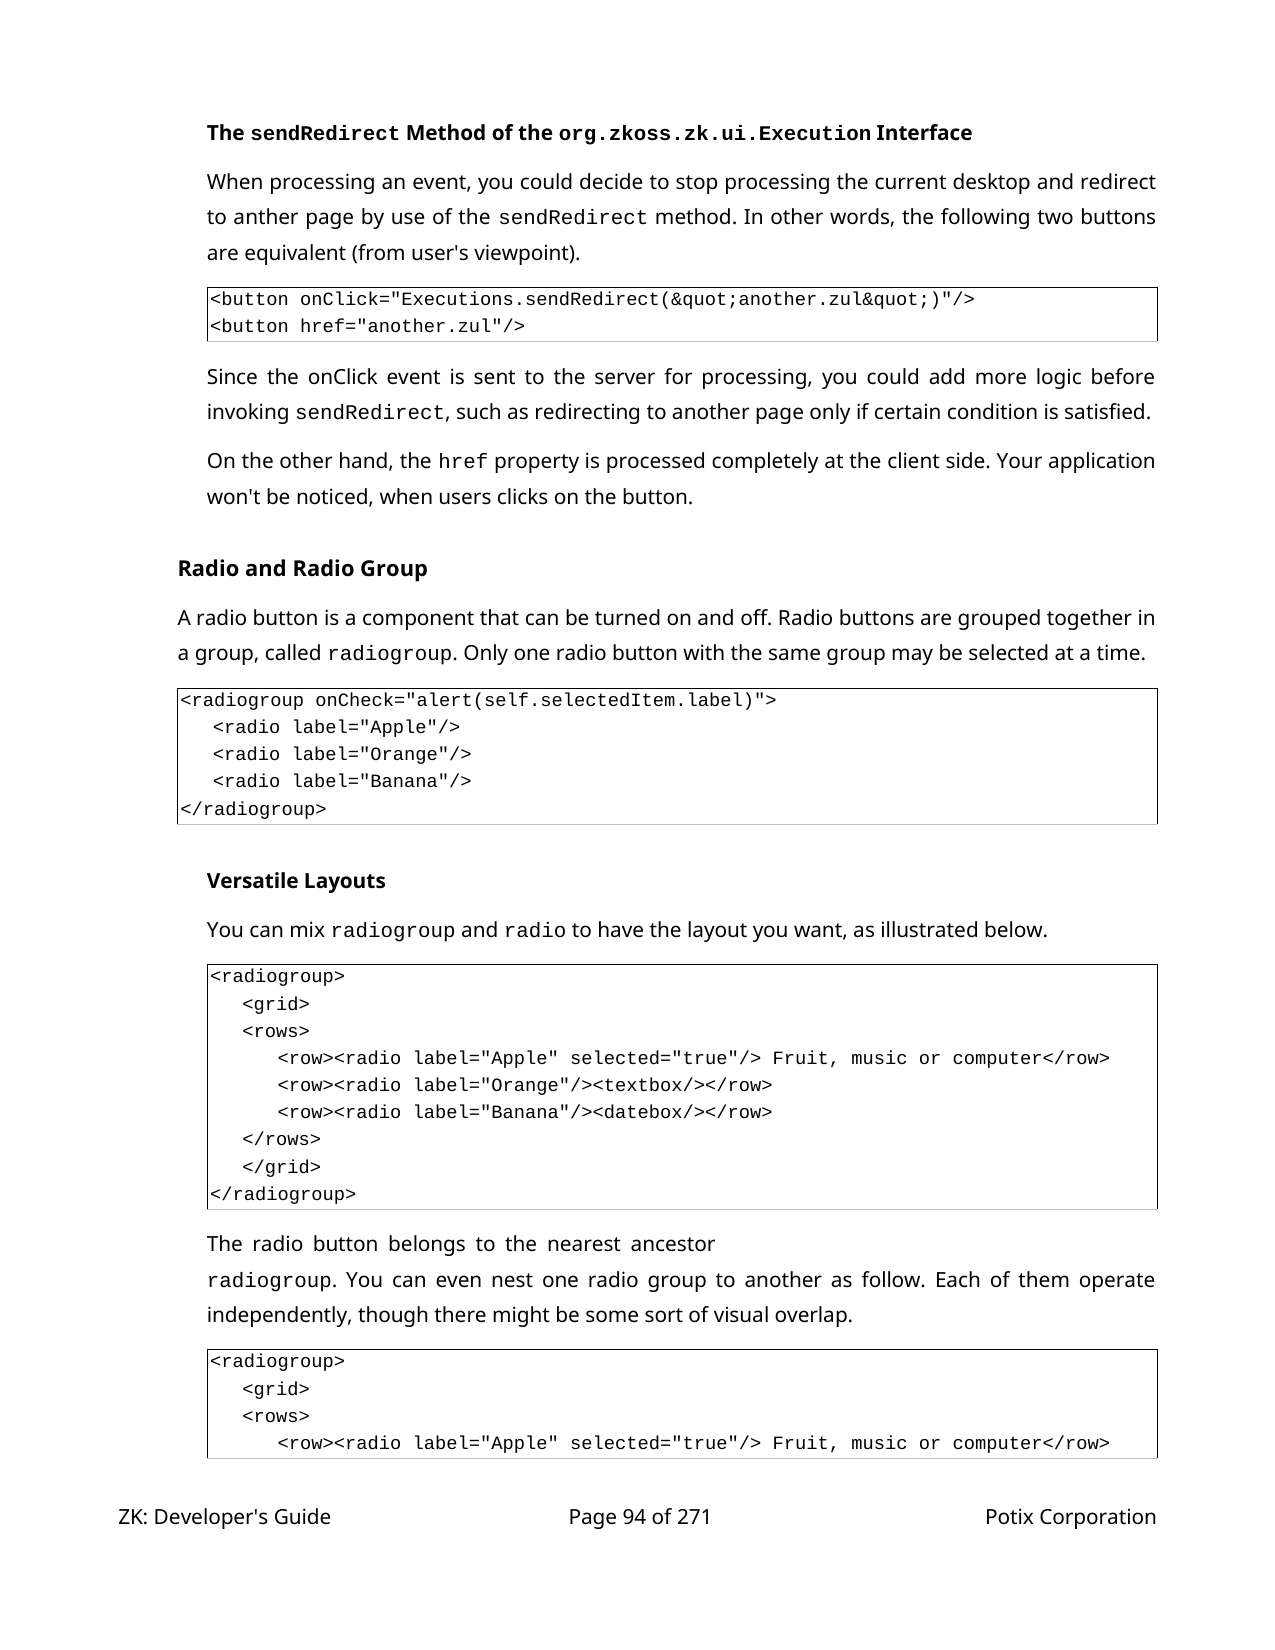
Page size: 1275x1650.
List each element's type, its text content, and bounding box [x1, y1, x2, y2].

text <button href="another.zul"/> [208, 314, 1157, 341]
text A radio button is a component that can be turned on and off. Radio buttons are grouped together in a group, called radiogroup. Only one radio button with the same group may be selected at a time. [177, 603, 1157, 667]
subtitle The sendRedirect Method of the org.zkoss.zk.ui.Execution Interface [207, 118, 1157, 147]
text On the other hand, the href property is processed completely at the client side. Your application won't be noticed, when users clicks on the button. [207, 446, 1157, 510]
text <row><radio label="Orange"/><textbox/></row> [208, 1073, 1157, 1097]
text </radiogroup> [178, 796, 1157, 824]
text <radio label="Apple"/> [178, 715, 1157, 739]
text </radiogroup> [208, 1182, 1157, 1209]
text <row><radio label="Apple" selected="true"/> Fruit, music or computer</row> [208, 1046, 1157, 1070]
text You can mix radiogroup and radio to have the layout you want, as illustrated below. [207, 915, 1157, 943]
text <rows> [208, 1018, 1157, 1043]
text <grid> [208, 1376, 1157, 1401]
text <radiogroup onCheck="alert(self.selectedItem.label)"> [178, 689, 1157, 712]
text <button onClick="Executions.sendRedirect(&quot;another.zul&quot;)"/> [208, 288, 1157, 311]
text When processing an event, you could decide to stop processing the current desktop and redirect to anther page by use of the sendRedirect method. In other words, the following two buttons are equivalent (from user's viewpoint). [207, 167, 1157, 266]
text Since the onClick event is sent to the server for processing, you could add more logic before invoking sendRedirect, such as redirecting to another page only if certain condition is satisfied. [207, 362, 1157, 426]
text <radiogroup> [208, 1350, 1157, 1373]
text </rows> [208, 1127, 1157, 1152]
text <radio label="Banana"/> [178, 769, 1157, 793]
text </grid> [208, 1154, 1157, 1179]
text <row><radio label="Banana"/><datebox/></row> [208, 1100, 1157, 1124]
text The radio button belongs to the nearest ancestor radiogroup. You can even nest one radio group to another as follow. Each of them operate independently, though there might be some sort of visual overlap. [207, 1229, 1157, 1328]
subtitle Versatile Layouts [207, 866, 1157, 894]
text <rows> [208, 1403, 1157, 1428]
text <radio label="Orange"/> [178, 742, 1157, 766]
text <grid> [208, 991, 1157, 1016]
text <radiogroup> [208, 965, 1157, 988]
subtitle Radio and Radio Group [177, 553, 1157, 583]
text <row><radio label="Apple" selected="true"/> Fruit, music or computer</row> [208, 1431, 1157, 1458]
